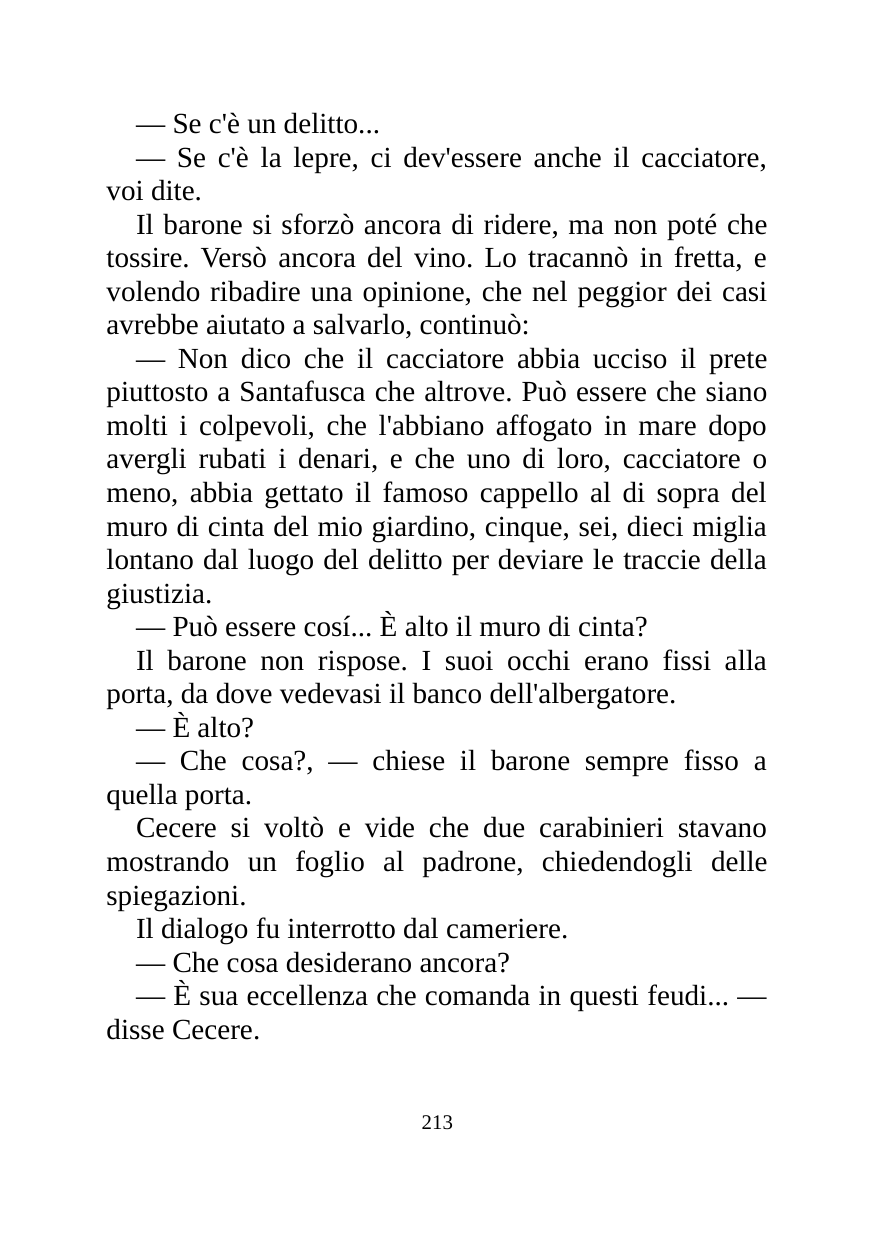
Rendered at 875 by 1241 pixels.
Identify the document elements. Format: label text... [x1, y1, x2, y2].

text — È sua eccellenza che comanda in questi feudi... — disse Cecere. [106, 978, 768, 1045]
text — Che cosa?, — chiese il barone sempre fisso a quella porta. [106, 743, 768, 811]
text Cecere si voltò e vide che due carabinieri stavano mostrando un foglio al padrone, chiedendogli delle spiegazioni. [106, 811, 768, 911]
text Il dialogo fu interrotto dal cameriere. [106, 911, 768, 945]
text Il barone si sforzò ancora di ridere, ma non poté che tossire. Versò ancora del vino. Lo tracannò in fretta, e volendo ribadire una opinione, che nel peggior dei casi avrebbe aiutato a salvarlo, continuò: [106, 207, 768, 341]
text — Se c'è un delitto... [106, 106, 768, 140]
text — È alto? [106, 710, 768, 743]
text — Non dico che il cacciatore abbia ucciso il prete piuttosto a Santafusca che altrove. Può essere che siano molti i colpevoli, che l'abbiano affogato in mare dopo avergli rubati i denari, e che uno di loro, cacciatore o meno, abbia gettato il famoso cappello al di sopra del muro di cinta del mio giardino, cinque, sei, dieci miglia lontano dal luogo del delitto per deviare le traccie della giustizia. [106, 341, 768, 609]
text Il barone non rispose. I suoi occhi erano fissi alla porta, da dove vedevasi il banco dell'albergatore. [106, 643, 768, 710]
text — Può essere cosí... È alto il muro di cinta? [106, 609, 768, 643]
text — Se c'è la lepre, ci dev'essere anche il cacciatore, voi dite. [106, 140, 768, 207]
text — Che cosa desiderano ancora? [106, 945, 768, 978]
